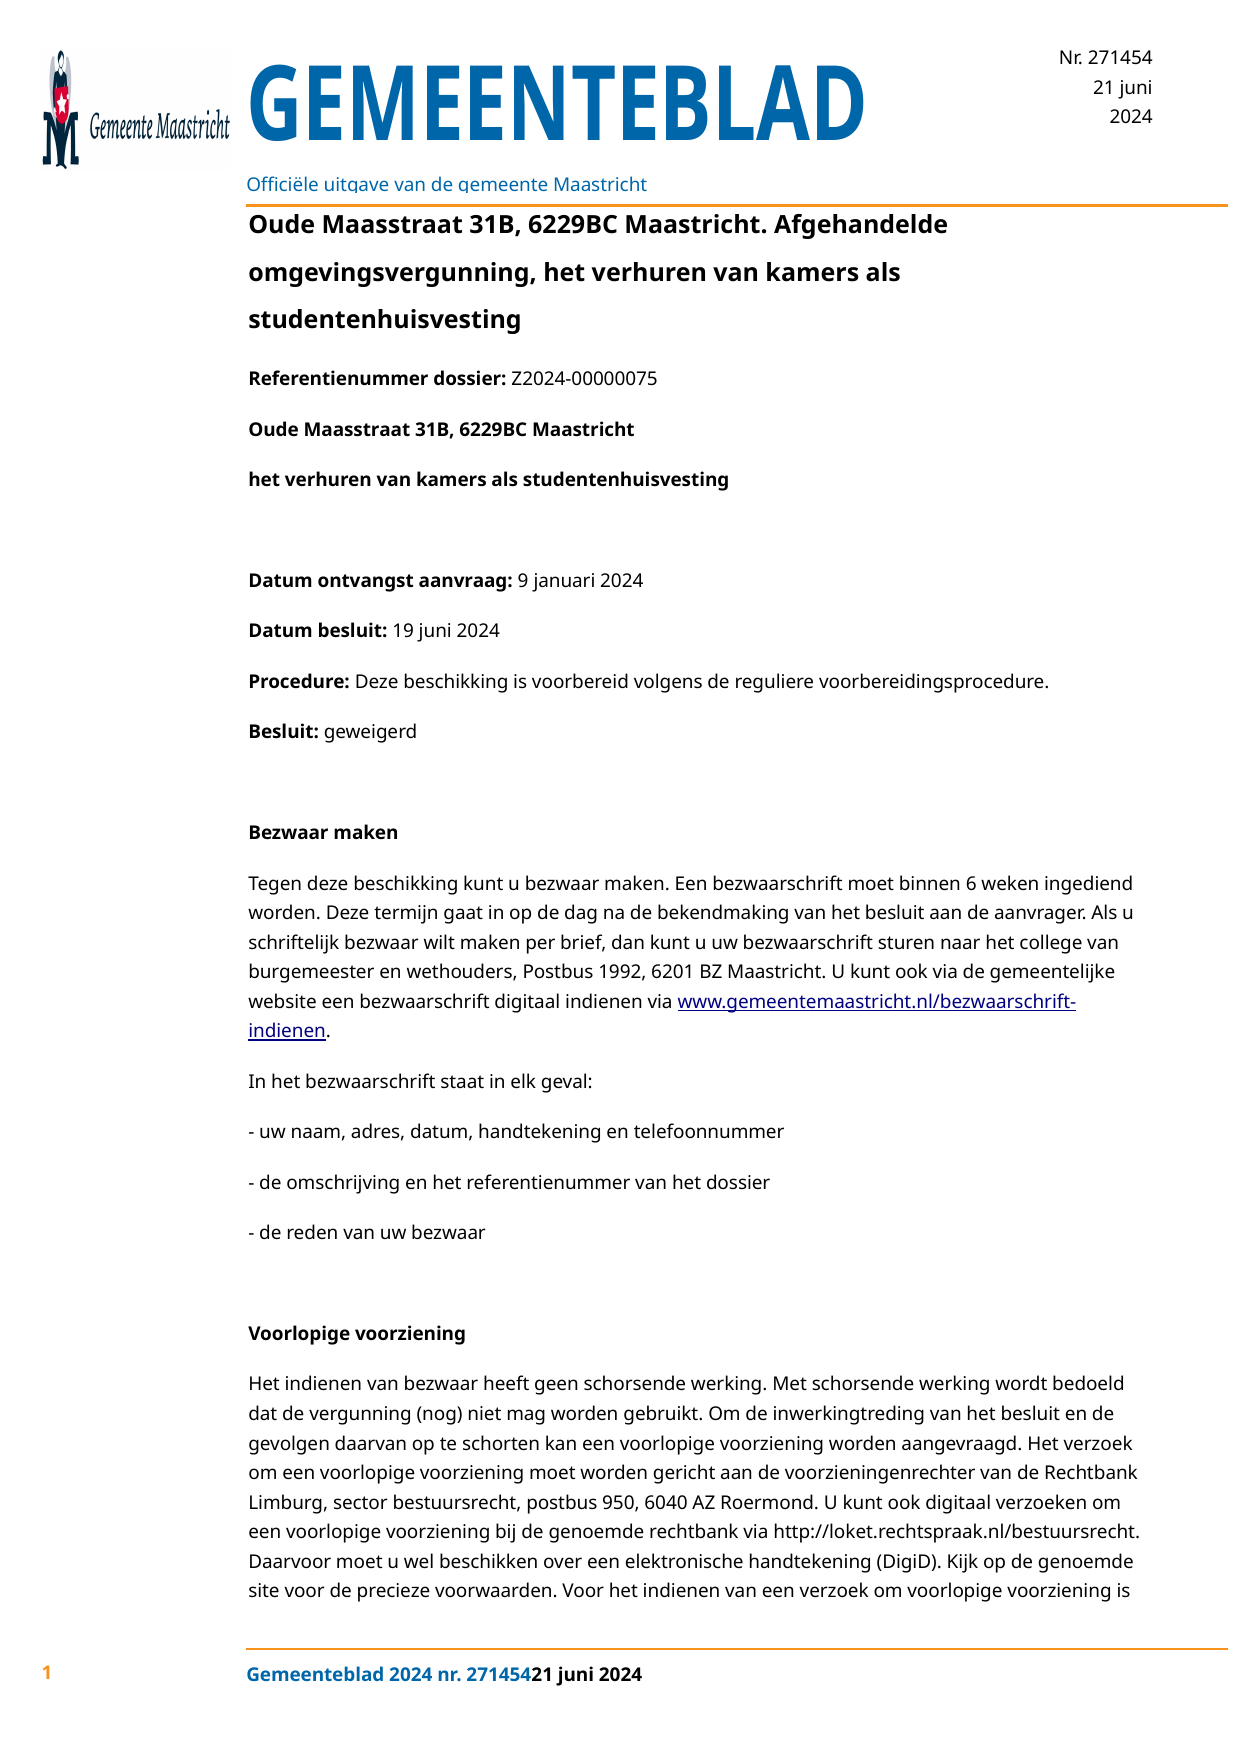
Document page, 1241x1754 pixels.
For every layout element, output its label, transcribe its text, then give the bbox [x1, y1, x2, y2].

text Het indienen van bezwaar heeft geen schorsende werking. Met schorsende werking wordt bedoeld dat de vergunning (nog) niet mag worden gebruikt. Om de inwerkingtreding van het besluit en de gevolgen daarvan op te schorten kan een voorlopige voorziening worden aangevraagd. Het verzoek om een voorlopige voorziening moet worden gericht aan de voorzieningenrechter van de Rechtbank Limburg, sector bestuursrecht, postbus 950, 6040 AZ Roermond. U kunt ook digitaal verzoeken om een voorlopige voorziening bij de genoemde rechtbank via http://loket.rechtspraak.nl/bestuursrecht. Daarvoor moet u wel beschikken over een elektronische handtekening (DigiD). Kijk op de genoemde site voor de precieze voorwaarden. Voor het indienen van een verzoek om voorlopige voorziening is [248, 1371, 1152, 1603]
text - de omschrijving en het referentienummer van het dossier [248, 1169, 1152, 1194]
text Voorlopige voorziening [248, 1320, 1152, 1346]
text Tegen deze beschikking kunt u bezwaar maken. Een bezwaarschrift moet binnen 6 weken ingediend worden. Deze termijn gaat in op de dag na de bekendmaking van het besluit aan de aanvrager. Als u schriftelijk bezwaar wilt maken per brief, dan kunt u uw bezwaarschrift sturen naar het college van burgemeester en wethouders, Postbus 1992, 6201 BZ Maastricht. U kunt ook via de gemeentelijke website een bezwaarschrift digitaal indienen via www.gemeentemaastricht.nl/bezwaarschrift-indienen. [248, 870, 1152, 1043]
text Besluit: geweigerd [248, 718, 1152, 744]
text Datum ontvangst aanvraag: 9 januari 2024 [248, 567, 1152, 593]
text In het bezwaarschrift staat in elk geval: [248, 1068, 1152, 1094]
picture [41, 47, 231, 172]
text Oude Maasstraat 31B, 6229BC Maastricht. Afgehandelde omgevingsvergunning, het verhuren van kamers als studentenhuisvesting [248, 207, 1152, 336]
text - de reden van uw bezwaar [248, 1219, 1152, 1245]
text Bezwaar maken [248, 819, 1152, 845]
text Oude Maasstraat 31B, 6229BC Maastricht [248, 416, 1152, 442]
text Procedure: Deze beschikking is voorbereid volgens de reguliere voorbereidingsprocedure. [248, 668, 1152, 694]
text Datum besluit: 19 juni 2024 [248, 618, 1152, 643]
text het verhuren van kamers als studentenhuisvesting [248, 466, 1152, 492]
text - uw naam, adres, datum, handtekening en telefoonnummer [248, 1118, 1152, 1144]
text Referentienummer dossier: Z2024-00000075 [248, 366, 1152, 391]
